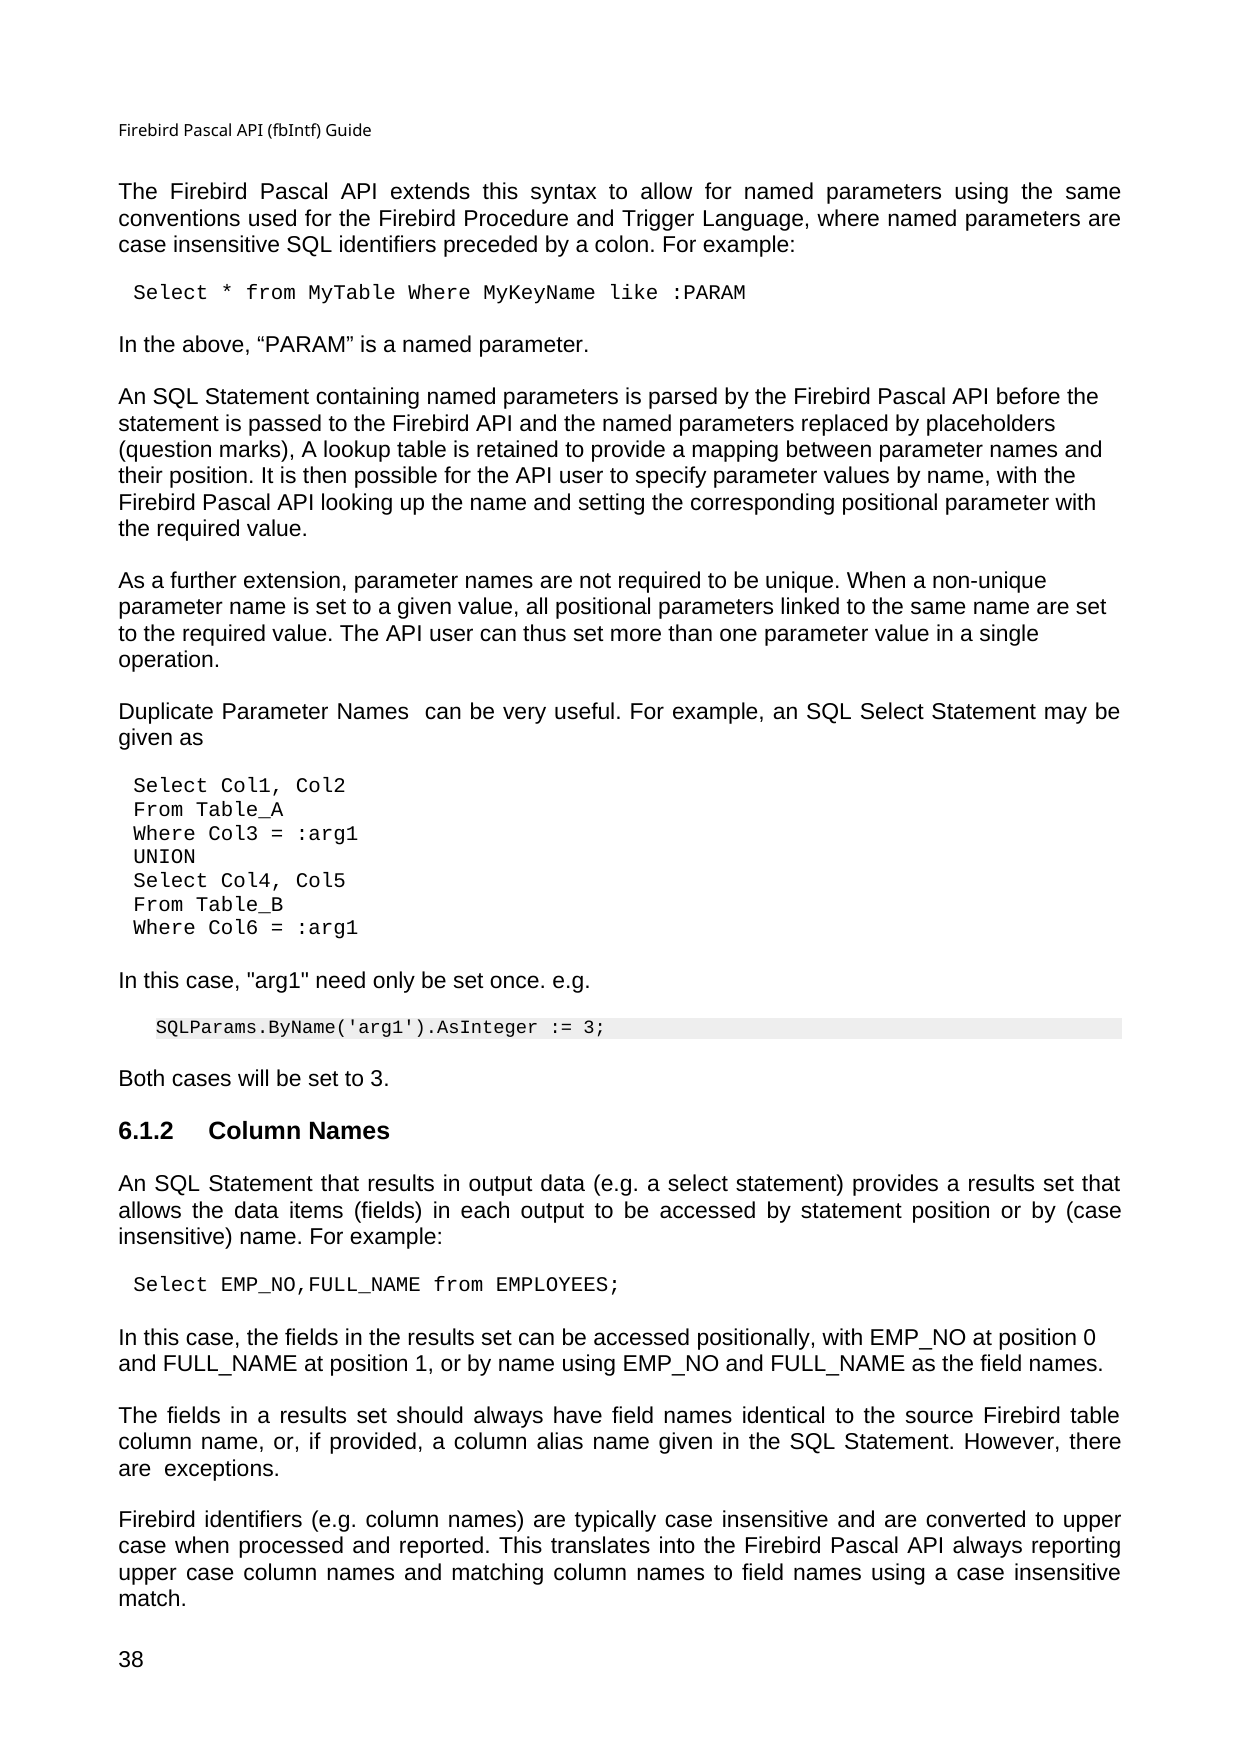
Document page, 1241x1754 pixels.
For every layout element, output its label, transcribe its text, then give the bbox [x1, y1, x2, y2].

text Select EMP_NO,FULL_NAME from EMPLOYEES; [133, 1274, 1122, 1298]
text As a further extension, parameter names are not required to be unique. When a non-unique parameter name is set to a given value, all positional parameters linked to the same name are set to the required value. The API user can thus set more than one parameter value in a single operation. [118, 567, 1122, 672]
text Firebird identifiers (e.g. column names) are typically case insensitive and are converted to upper case when processed and reported. This translates into the Firebird Pascal API always reporting upper case column names and matching column names to field names using a case insensitive match. [118, 1506, 1122, 1611]
subtitle Column Names [118, 1116, 1122, 1145]
text SQLParams.ByName('arg1').AsInteger := 3; [156, 1018, 1122, 1039]
text From Table_A [133, 799, 1122, 823]
text In the above, “PARAM” is a named parameter. [118, 331, 1122, 358]
text Select * from MyTable Where MyKeyName like :PARAM [133, 282, 1122, 306]
text The Firebird Pascal API extends this syntax to allow for named parameters using the same conventions used for the Firebird Procedure and Trigger Language, where named parameters are case insensitive SQL identifiers preceded by a colon. For example: [118, 178, 1122, 257]
text Duplicate Parameter Names can be very useful. For example, an SQL Select Statement may be given as [118, 698, 1122, 751]
text Select Col1, Col2 [133, 776, 1122, 799]
text Both cases will be set to 3. [118, 1065, 1122, 1091]
text Select Col4, Col5 [133, 870, 1122, 894]
text From Table_B [133, 894, 1122, 917]
text In this case, "arg1" need only be set once. e.g. [118, 967, 1122, 993]
text Where Col6 = :arg1 [133, 917, 1122, 941]
text An SQL Statement that results in output data (e.g. a select statement) provides a results set that allows the data items (fields) in each output to be accessed by statement position or by (case insensitive) name. For example: [118, 1170, 1122, 1249]
text The fields in a results set should always have field names identical to the source Firebird table column name, or, if provided, a column alias name given in the SQL Statement. However, there are exceptions. [118, 1402, 1122, 1481]
text UNION [133, 846, 1122, 870]
text An SQL Statement containing named parameters is parsed by the Firebird Pascal API before the statement is passed to the Firebird API and the named parameters replaced by placeholders (question marks), A lookup table is retained to provide a mapping between parameter names and their position. It is then possible for the API user to specify parameter values by name, with the Firebird Pascal API looking up the name and setting the corresponding positional parameter with the required value. [118, 383, 1122, 541]
text In this case, the fields in the results set can be accessed positionally, with EMP_NO at position 0 and FULL_NAME at position 1, or by name using EMP_NO and FULL_NAME as the field names. [118, 1323, 1122, 1376]
text Where Col3 = :arg1 [133, 823, 1122, 846]
